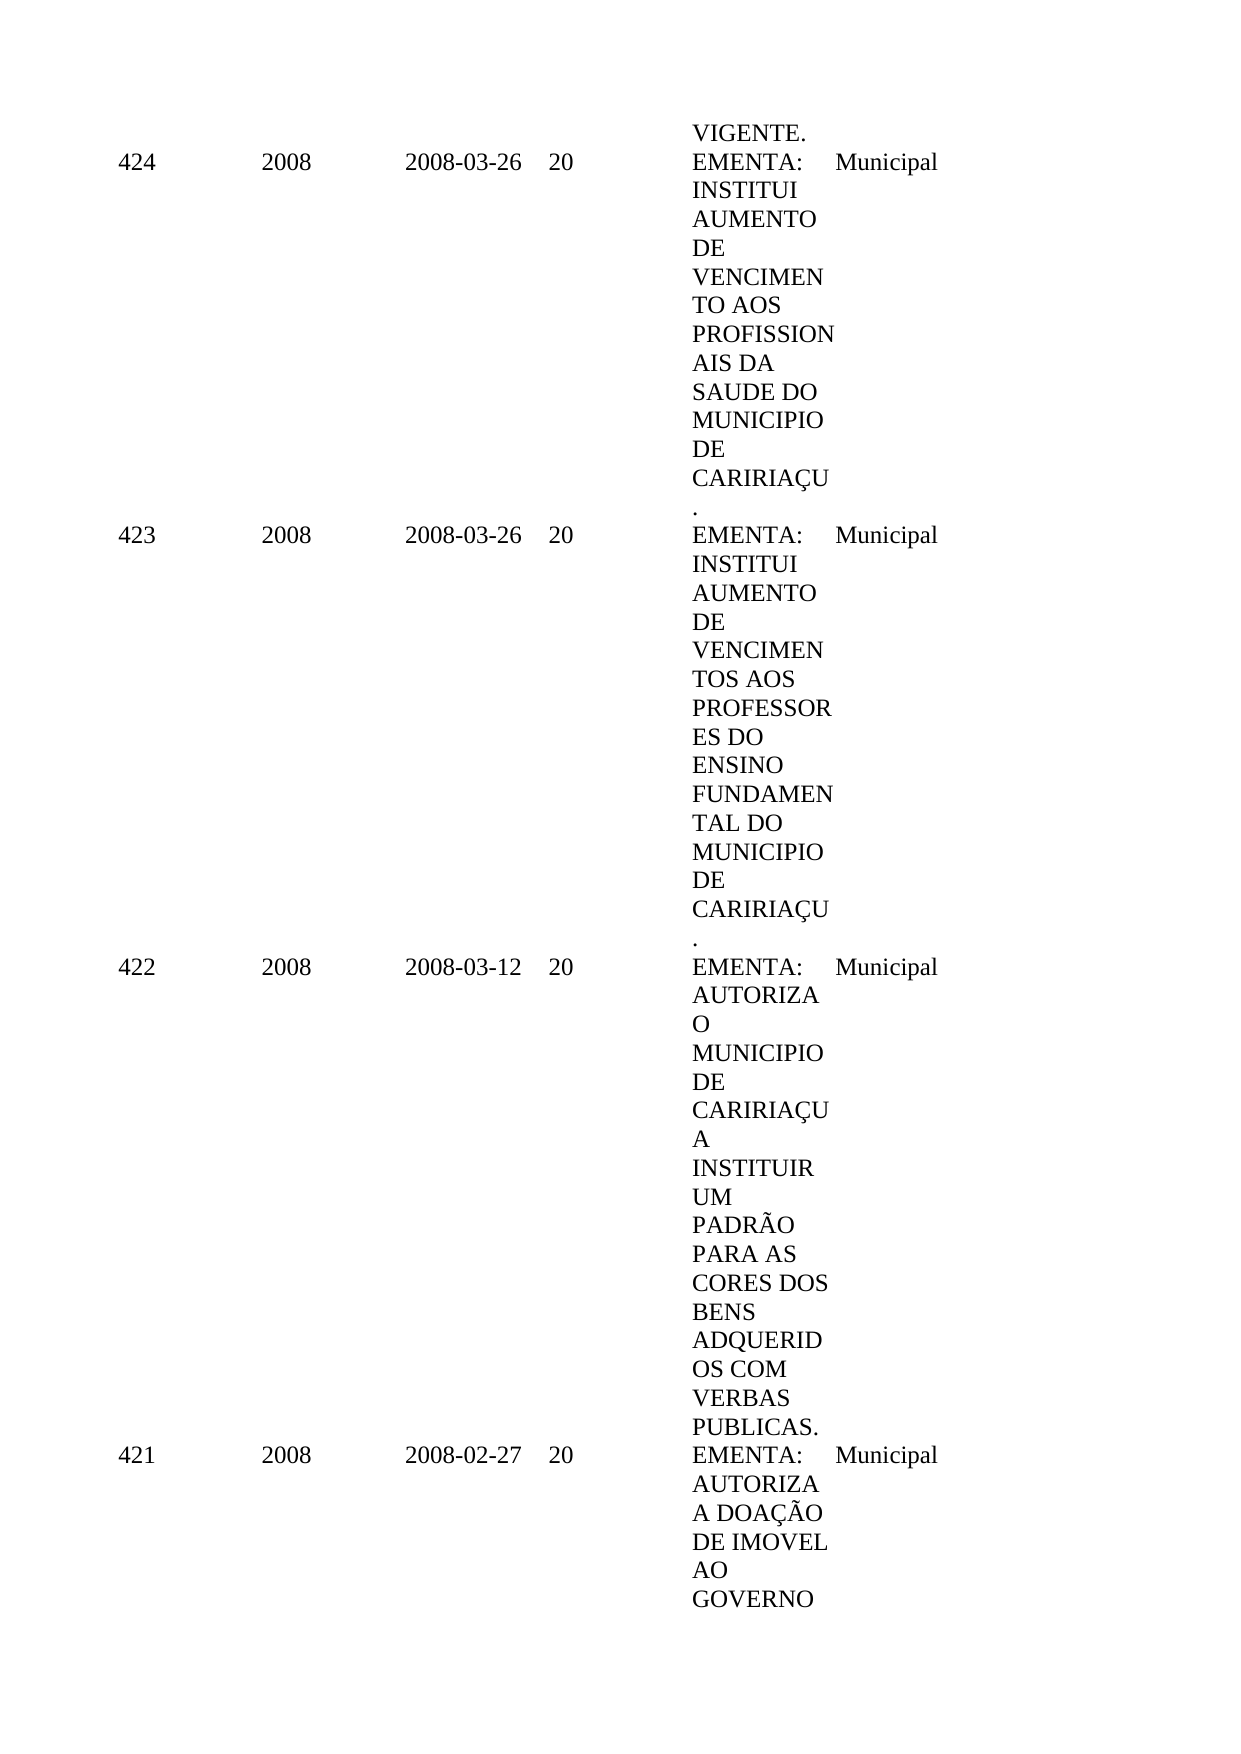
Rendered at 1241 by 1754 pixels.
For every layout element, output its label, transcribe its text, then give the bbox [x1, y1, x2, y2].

table_cell 2008 [261, 1441, 405, 1613]
table_cell EMENTA: AUTORIZA A DOAÇÃO DE IMOVEL AO GOVERNO [692, 1441, 835, 1613]
table_cell Municipal [835, 1441, 979, 1613]
table_cell 423 [118, 521, 261, 952]
table_cell [979, 147, 1122, 521]
table_cell [979, 1441, 1122, 1613]
table_cell [979, 521, 1122, 952]
table_cell 2008 [261, 521, 405, 952]
table_cell 421 [118, 1441, 261, 1613]
table_cell 424 [118, 147, 261, 521]
table_cell EMENTA: INSTITUI AUMENTO DE VENCIMENTO AOS PROFISSIONAIS DA SAUDE DO MUNICIPIO DE CARIRIAÇU. [692, 147, 835, 521]
table_cell 2008-03-12 [405, 952, 548, 1441]
table_cell [548, 118, 692, 147]
table_cell Municipal [835, 952, 979, 1441]
table_cell 20 [548, 521, 692, 952]
table_cell [979, 952, 1122, 1441]
table_cell 2008 [261, 147, 405, 521]
table_cell 20 [548, 147, 692, 521]
table_cell Municipal [835, 147, 979, 521]
table_cell 20 [548, 1441, 692, 1613]
table_cell VIGENTE. [692, 118, 835, 147]
table_cell 2008-03-26 [405, 521, 548, 952]
table_cell [835, 118, 979, 147]
table_cell EMENTA: AUTORIZA O MUNICIPIO DE CARIRIAÇU A INSTITUIR UM PADRÃO PARA AS CORES DOS BENS ADQUERIDOS COM VERBAS PUBLICAS. [692, 952, 835, 1441]
table_cell 2008-02-27 [405, 1441, 548, 1613]
table_cell EMENTA: INSTITUI AUMENTO DE VENCIMENTOS AOS PROFESSORES DO ENSINO FUNDAMENTAL DO MUNICIPIO DE CARIRIAÇU. [692, 521, 835, 952]
table_cell 20 [548, 952, 692, 1441]
table_cell Municipal [835, 521, 979, 952]
table_cell 422 [118, 952, 261, 1441]
table_cell [979, 118, 1122, 147]
table_cell [261, 118, 405, 147]
table_cell [118, 118, 261, 147]
table_cell 2008-03-26 [405, 147, 548, 521]
table_cell [405, 118, 548, 147]
table_cell 2008 [261, 952, 405, 1441]
